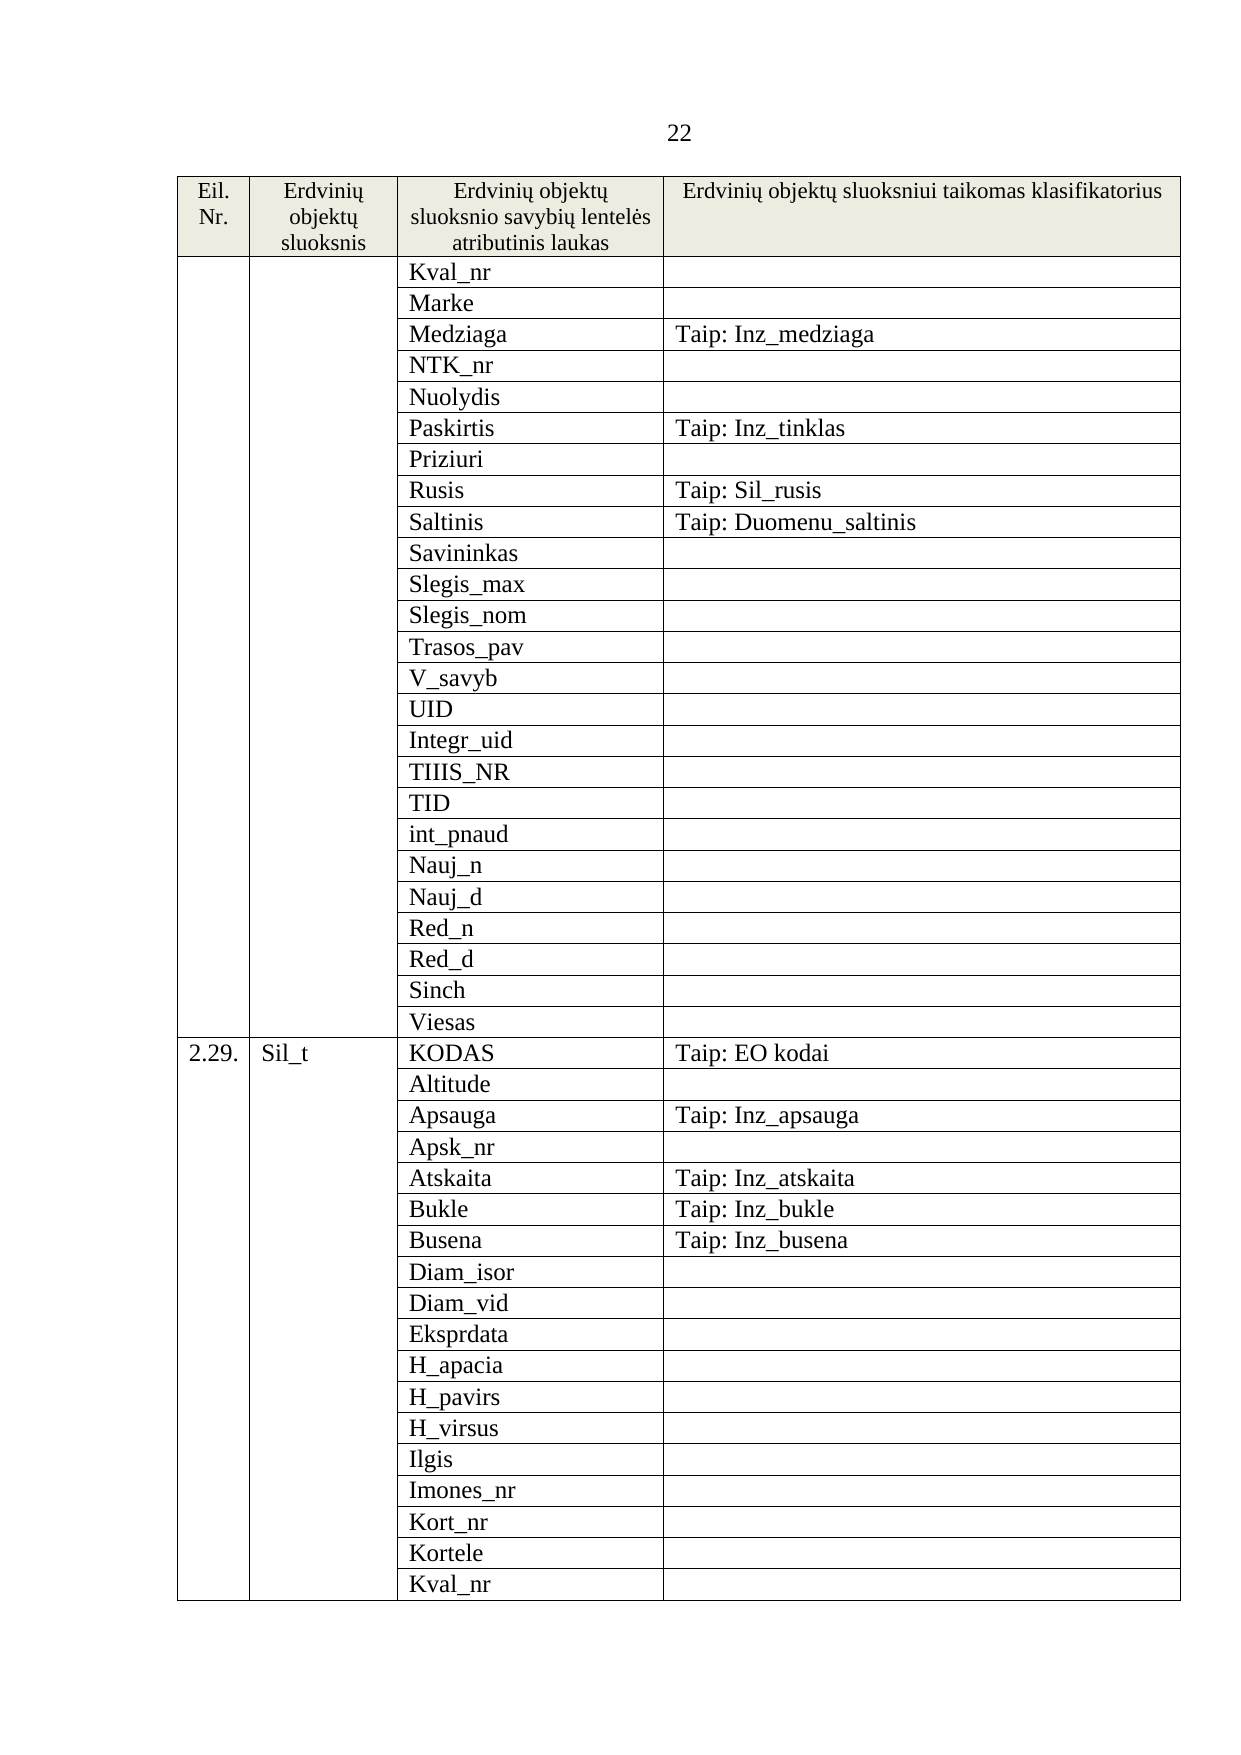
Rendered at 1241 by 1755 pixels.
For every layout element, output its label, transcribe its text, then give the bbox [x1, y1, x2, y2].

table_cell [250, 257, 397, 1037]
table_cell Taip: Inz_busena [664, 1226, 1180, 1256]
table_cell [664, 1069, 1180, 1099]
table_cell Trasos_pav [398, 632, 663, 662]
table_cell Diam_isor [398, 1257, 663, 1287]
table_cell Taip: Inz_bukle [664, 1194, 1180, 1224]
table_cell [664, 726, 1180, 756]
table_cell Paskirtis [398, 413, 663, 443]
table_cell 2.29. [178, 1038, 249, 1599]
table_cell [664, 1538, 1180, 1568]
table_cell [664, 288, 1180, 318]
table_cell Altitude [398, 1069, 663, 1099]
table_cell Taip: Inz_apsauga [664, 1101, 1180, 1131]
table_cell [664, 1382, 1180, 1412]
table_cell UID [398, 694, 663, 724]
table_cell [664, 257, 1180, 287]
table_header Eil. Nr. [178, 177, 249, 256]
table_cell Sil_t [250, 1038, 397, 1599]
table_cell [664, 944, 1180, 974]
table_cell H_apacia [398, 1351, 663, 1381]
table_cell [664, 663, 1180, 693]
table_cell [664, 1132, 1180, 1162]
table_cell [664, 538, 1180, 568]
table_cell [664, 632, 1180, 662]
table_cell Ilgis [398, 1444, 663, 1474]
table_cell Kortele [398, 1538, 663, 1568]
table_cell Nauj_d [398, 882, 663, 912]
table_cell KODAS [398, 1038, 663, 1068]
table_cell [664, 382, 1180, 412]
table_cell V_savyb [398, 663, 663, 693]
table_cell NTK_nr [398, 351, 663, 381]
table_cell [178, 257, 249, 1037]
table_cell H_pavirs [398, 1382, 663, 1412]
table_cell [664, 694, 1180, 724]
table_cell [664, 1476, 1180, 1506]
table_cell [664, 601, 1180, 631]
table_cell Kval_nr [398, 1569, 663, 1599]
table_cell TID [398, 788, 663, 818]
table_cell Diam_vid [398, 1288, 663, 1318]
table_cell [664, 882, 1180, 912]
table_cell [664, 819, 1180, 849]
table_cell Taip: Sil_rusis [664, 476, 1180, 506]
table_cell [664, 1351, 1180, 1381]
table_cell Rusis [398, 476, 663, 506]
table_cell [664, 1257, 1180, 1287]
table_cell Busena [398, 1226, 663, 1256]
table_cell int_pnaud [398, 819, 663, 849]
table_cell Kort_nr [398, 1507, 663, 1537]
table_cell [664, 569, 1180, 599]
table_cell [664, 1569, 1180, 1599]
table_cell Marke [398, 288, 663, 318]
table_cell H_virsus [398, 1413, 663, 1443]
table_header Erdvinių objektų sluoksnis [250, 177, 397, 256]
table_cell Taip: Inz_medziaga [664, 319, 1180, 349]
table_cell Nuolydis [398, 382, 663, 412]
table_cell Taip: Inz_tinklas [664, 413, 1180, 443]
table_cell Apsauga [398, 1101, 663, 1131]
table_cell [664, 1007, 1180, 1037]
table_cell [664, 788, 1180, 818]
table_cell [664, 913, 1180, 943]
table_cell Viesas [398, 1007, 663, 1037]
table_cell Red_d [398, 944, 663, 974]
table_cell Taip: Duomenu_saltinis [664, 507, 1180, 537]
table_cell Red_n [398, 913, 663, 943]
table_cell [664, 851, 1180, 881]
table_cell Medziaga [398, 319, 663, 349]
table_cell Atskaita [398, 1163, 663, 1193]
table_cell [664, 757, 1180, 787]
table_cell [664, 976, 1180, 1006]
table_cell Eksprdata [398, 1319, 663, 1349]
table_cell Slegis_max [398, 569, 663, 599]
table_cell Bukle [398, 1194, 663, 1224]
table_cell Integr_uid [398, 726, 663, 756]
table_header Erdvinių objektų sluoksniui taikomas klasifikatorius [664, 177, 1180, 256]
table_cell Nauj_n [398, 851, 663, 881]
table_cell [664, 444, 1180, 474]
table_cell [664, 1319, 1180, 1349]
table_cell [664, 351, 1180, 381]
table_cell Taip: Inz_atskaita [664, 1163, 1180, 1193]
table_cell Kval_nr [398, 257, 663, 287]
table_header Erdvinių objektų sluoksnio savybių lentelės atributinis laukas [398, 177, 663, 256]
table_cell [664, 1413, 1180, 1443]
table_cell Imones_nr [398, 1476, 663, 1506]
table_cell Priziuri [398, 444, 663, 474]
table_cell Apsk_nr [398, 1132, 663, 1162]
table_cell Slegis_nom [398, 601, 663, 631]
table_cell [664, 1288, 1180, 1318]
table_cell Sinch [398, 976, 663, 1006]
table_cell Savininkas [398, 538, 663, 568]
table_cell Taip: EO kodai [664, 1038, 1180, 1068]
table_cell TIIIS_NR [398, 757, 663, 787]
table_cell Saltinis [398, 507, 663, 537]
table_cell [664, 1507, 1180, 1537]
table_cell [664, 1444, 1180, 1474]
